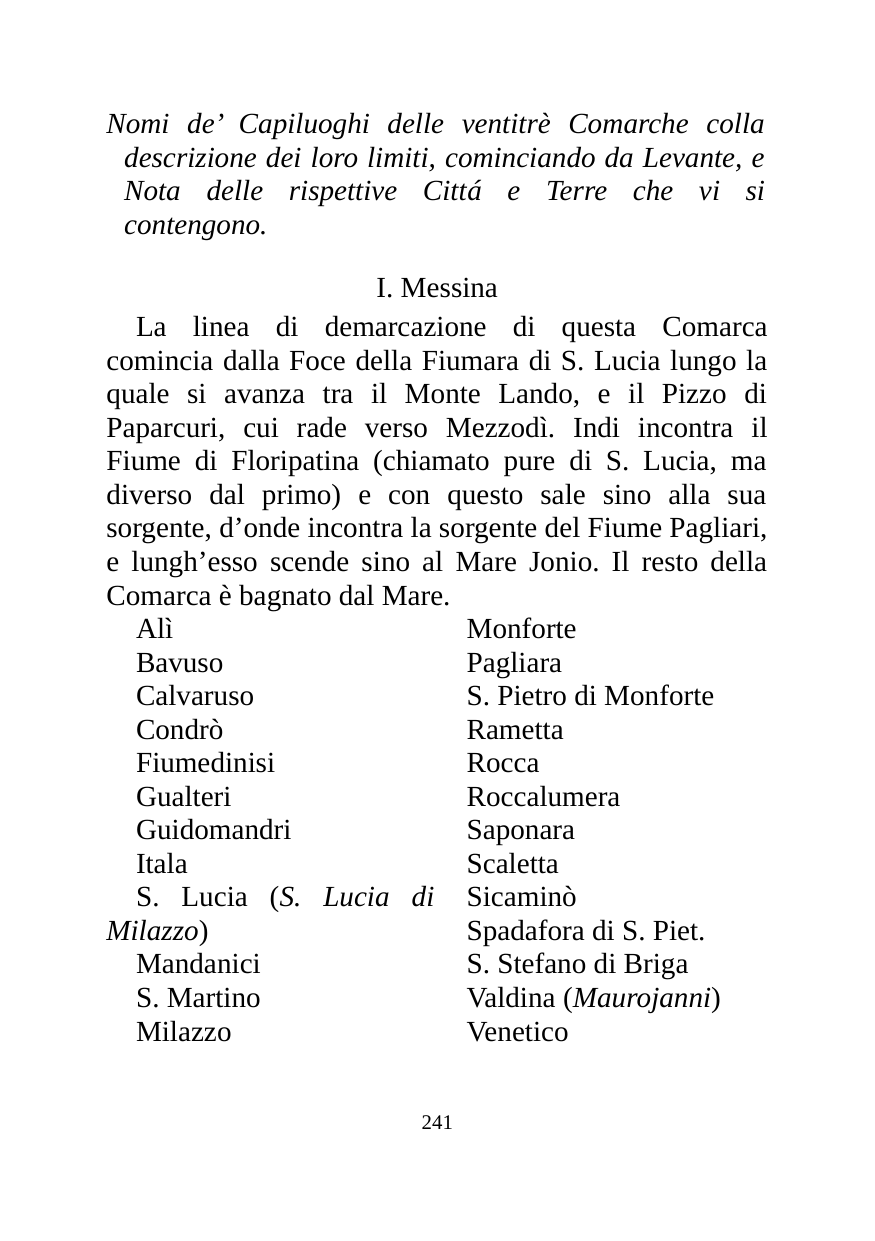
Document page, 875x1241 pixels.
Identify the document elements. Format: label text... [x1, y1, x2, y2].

text La linea di demarcazione di questa Comarca comincia dalla Foce della Fiumara di S. Lucia lungo la quale si avanza tra il Monte Lando, e il Pizzo di Paparcuri, cui rade verso Mezzodì. Indi incontra il Fiume di Floripatina (chiamato pure di S. Lucia, ma diverso dal primo) e con questo sale sino alla sua sorgente, d’onde incontra la sorgente del Fiume Pagliari, e lungh’esso scende sino al Mare Jonio. Il resto della Comarca è bagnato dal Mare. [106, 309, 768, 611]
subtitle I. Messina [106, 270, 768, 303]
text S. Stefano di Briga [437, 947, 768, 980]
text Venetico [437, 1014, 768, 1047]
text Sicaminò [437, 879, 768, 913]
text Milazzo [106, 1014, 437, 1047]
text S. Lucia (S. Lucia di Milazzo) [106, 879, 437, 947]
text Fiumedinisi [106, 745, 437, 779]
text Rametta [437, 712, 768, 745]
text Condrò [106, 712, 437, 745]
text Valdina (Maurojanni) [437, 980, 768, 1014]
text Calvaruso [106, 678, 437, 712]
text Scaletta [437, 846, 768, 879]
text Mandanici [106, 947, 437, 980]
text Guidomandri [106, 812, 437, 846]
text Pagliara [437, 645, 768, 678]
text Itala [106, 846, 437, 879]
text S. Martino [106, 980, 437, 1014]
text Rocca [437, 745, 768, 779]
subtitle Nomi de’ Capiluoghi delle ventitrè Comarche colla descrizione dei loro limiti, cominciando da Levante, e Nota delle rispettive Cittá e Terre che vi si contengono. [106, 106, 768, 240]
text Bavuso [106, 645, 437, 678]
text Monforte [437, 611, 768, 645]
text Alì [106, 611, 437, 645]
text Saponara [437, 812, 768, 846]
text S. Pietro di Monforte [437, 678, 768, 712]
text Gualteri [106, 779, 437, 812]
text Roccalumera [437, 779, 768, 812]
text Spadafora di S. Piet. [437, 913, 768, 947]
